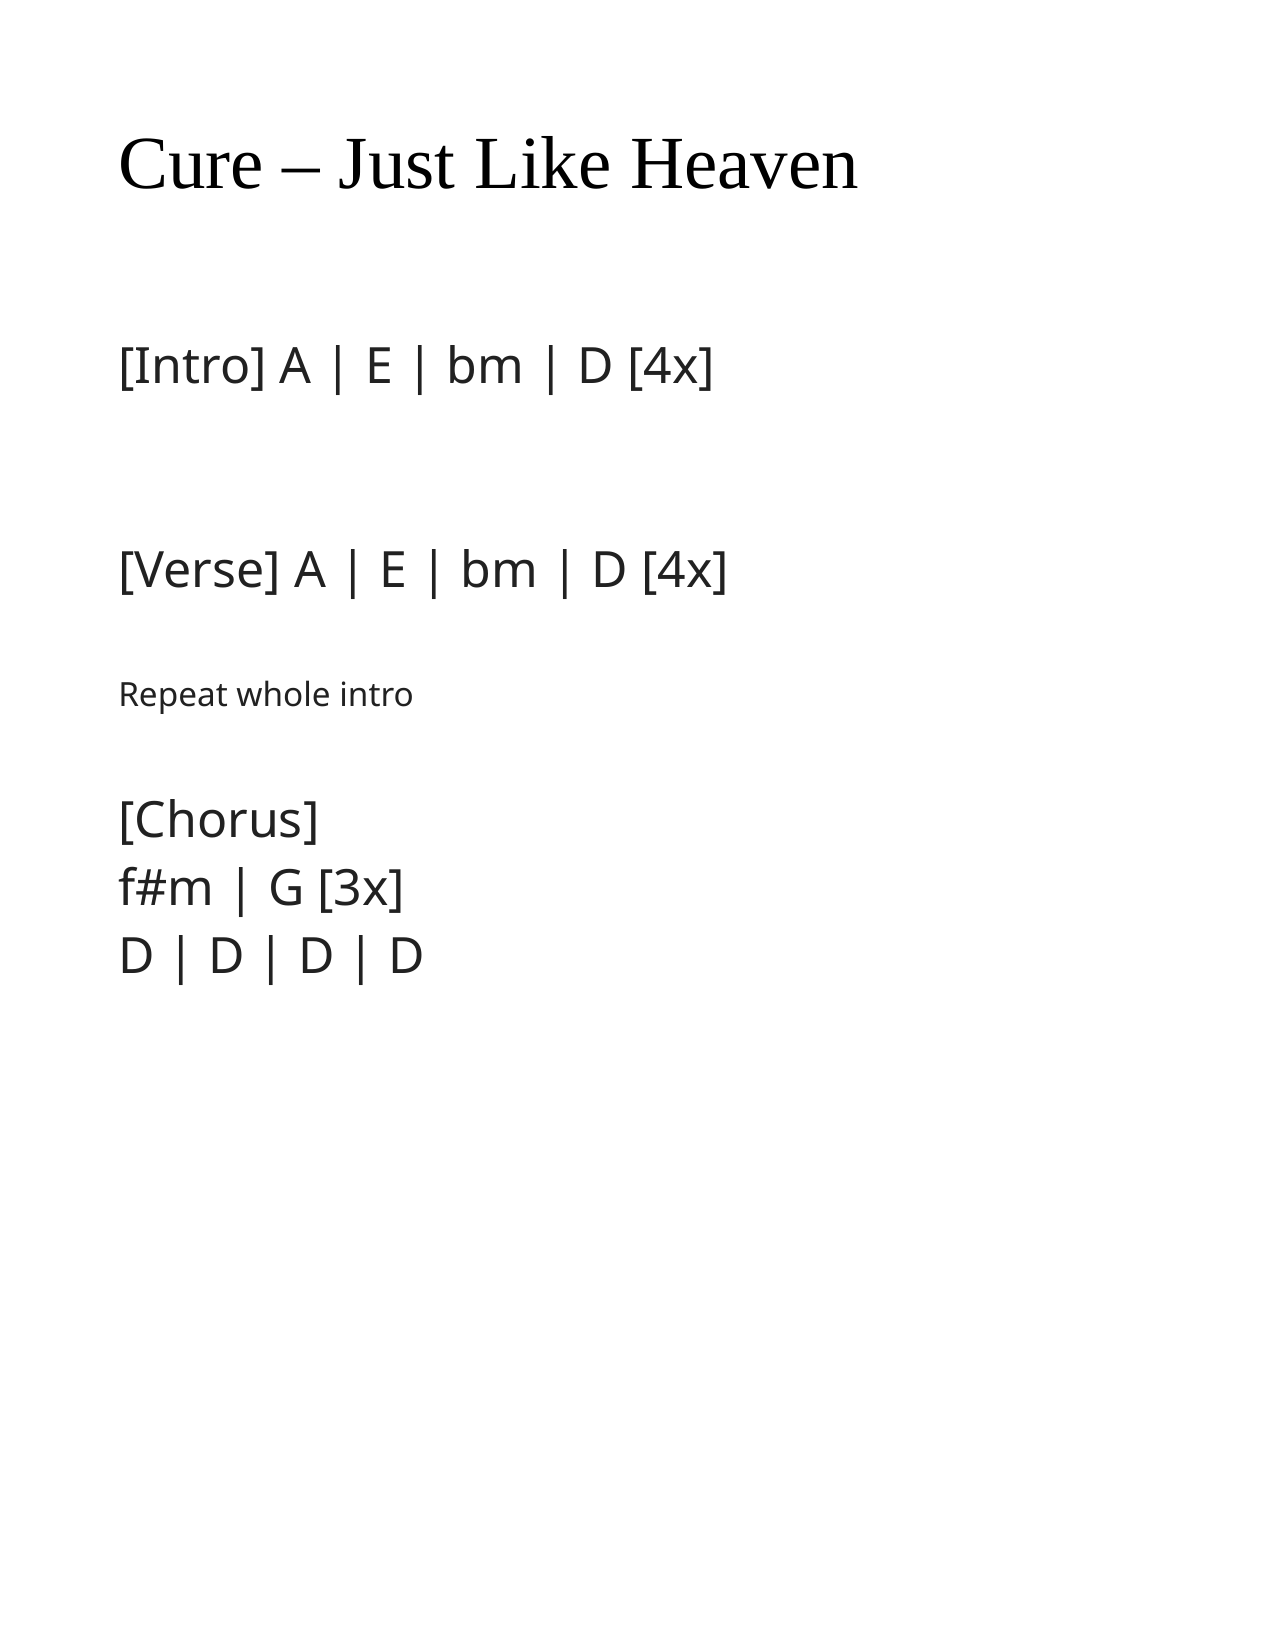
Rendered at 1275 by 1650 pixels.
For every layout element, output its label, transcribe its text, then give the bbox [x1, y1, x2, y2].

text Cure – Just Like Heaven [118, 118, 1157, 204]
text [Intro] A | E | bm | D [4x] [118, 330, 1157, 398]
text D | D | D | D [118, 920, 1157, 988]
text Repeat whole intro [118, 671, 1157, 716]
text [Chorus] [118, 784, 1157, 852]
text [Verse] A | E | bm | D [4x] [118, 534, 1157, 602]
text f#m | G [3x] [118, 852, 1157, 920]
